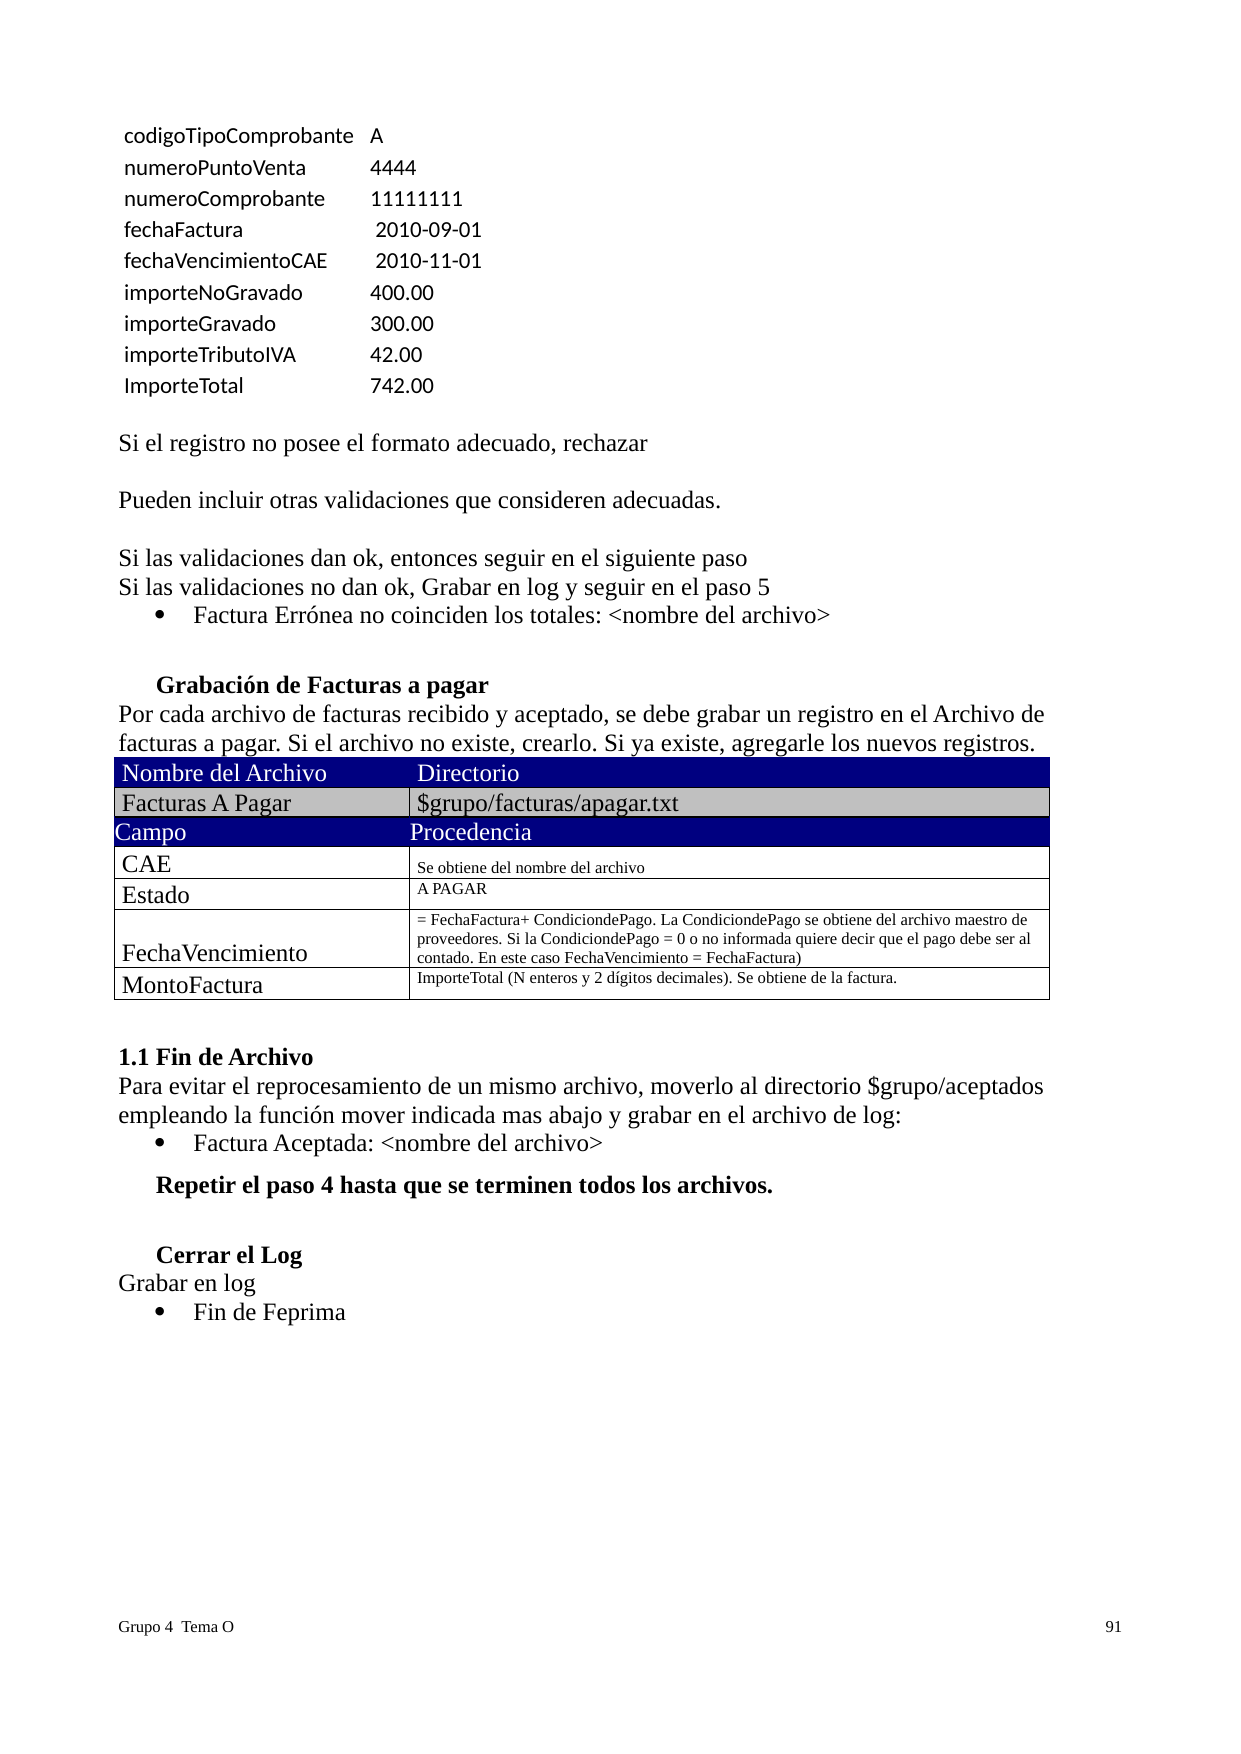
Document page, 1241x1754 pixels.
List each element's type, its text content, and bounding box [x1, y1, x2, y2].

table_cell fechaVencimientoCAE [117, 243, 363, 274]
table_cell Procedencia [410, 818, 1049, 846]
text Por cada archivo de facturas recibido y aceptado, se debe grabar un registro en el Archivo de facturas a pagar. Si el archivo no existe, crearlo. Si ya existe, agregarle los nuevos registros. [118, 699, 1122, 757]
table_cell 2010-09-01 [363, 212, 1011, 243]
text Si el registro no posee el formato adecuado, rechazar [118, 428, 1122, 457]
list Repetir el paso 4 hasta que se terminen todos los archivos. [118, 1170, 1122, 1198]
table_cell fechaFactura [117, 212, 363, 243]
table_cell 2010-11-01 [363, 243, 1011, 274]
table_cell ImporteTotal [117, 368, 363, 399]
table_cell 42.00 [363, 337, 1011, 368]
table_cell 4444 [363, 149, 1011, 181]
list Cerrar el Log [118, 1240, 1122, 1268]
table_cell numeroComprobante [117, 181, 363, 212]
table_cell MontoFactura [115, 968, 409, 998]
table_cell 300.00 [363, 306, 1011, 337]
table_cell Estado [115, 879, 409, 909]
table_cell ImporteTotal (N enteros y 2 dígitos decimales). Se obtiene de la factura. [410, 968, 1049, 998]
text Grabar en log [118, 1268, 1122, 1297]
table_cell importeGravado [117, 306, 363, 337]
table_cell importeNoGravado [117, 274, 363, 306]
table_cell 11111111 [363, 181, 1011, 212]
table_cell importeTributoIVA [117, 337, 363, 368]
table_cell 742.00 [363, 368, 1011, 399]
table_cell CAE [115, 847, 409, 877]
table_cell FechaVencimiento [115, 910, 409, 967]
table_cell A [363, 118, 1011, 149]
list Fin de Feprima [155, 1297, 1122, 1326]
table_cell = FechaFactura+ CondiciondePago. La CondiciondePago se obtiene del archivo maestro de proveedores. Si la CondiciondePago = 0 o no informada quiere decir que el pago debe ser al contado. En este caso FechaVencimiento = FechaFactura) [410, 910, 1049, 967]
table_cell $grupo/facturas/apagar.txt [410, 788, 1049, 816]
text Pueden incluir otras validaciones que consideren adecuadas. [118, 486, 1122, 514]
table_cell Facturas A Pagar [115, 788, 409, 816]
text Para evitar el reprocesamiento de un mismo archivo, moverlo al directorio $grupo/aceptados empleando la función mover indicada mas abajo y grabar en el archivo de log: [118, 1071, 1122, 1128]
table_cell numeroPuntoVenta [117, 149, 363, 181]
table_cell codigoTipoComprobante [117, 118, 363, 149]
list Fin de Archivo [118, 1042, 1122, 1071]
list Factura Aceptada: <nombre del archivo> [155, 1128, 1122, 1157]
table_header Directorio [410, 758, 1049, 787]
table_cell A PAGAR [410, 879, 1049, 909]
table_cell 400.00 [363, 274, 1011, 306]
text Grabación de Facturas a pagar [156, 671, 1122, 699]
text Si las validaciones no dan ok, Grabar en log y seguir en el paso 5 [118, 572, 1122, 601]
text Si las validaciones dan ok, entonces seguir en el siguiente paso [118, 543, 1122, 572]
list Factura Errónea no coinciden los totales: <nombre del archivo> [155, 601, 1122, 629]
table_cell [373, 1000, 1049, 1030]
table_cell Se obtiene del nombre del archivo [410, 847, 1049, 877]
table_cell Campo [115, 818, 409, 846]
table_cell [114, 1000, 373, 1030]
table_header Nombre del Archivo [115, 758, 409, 787]
